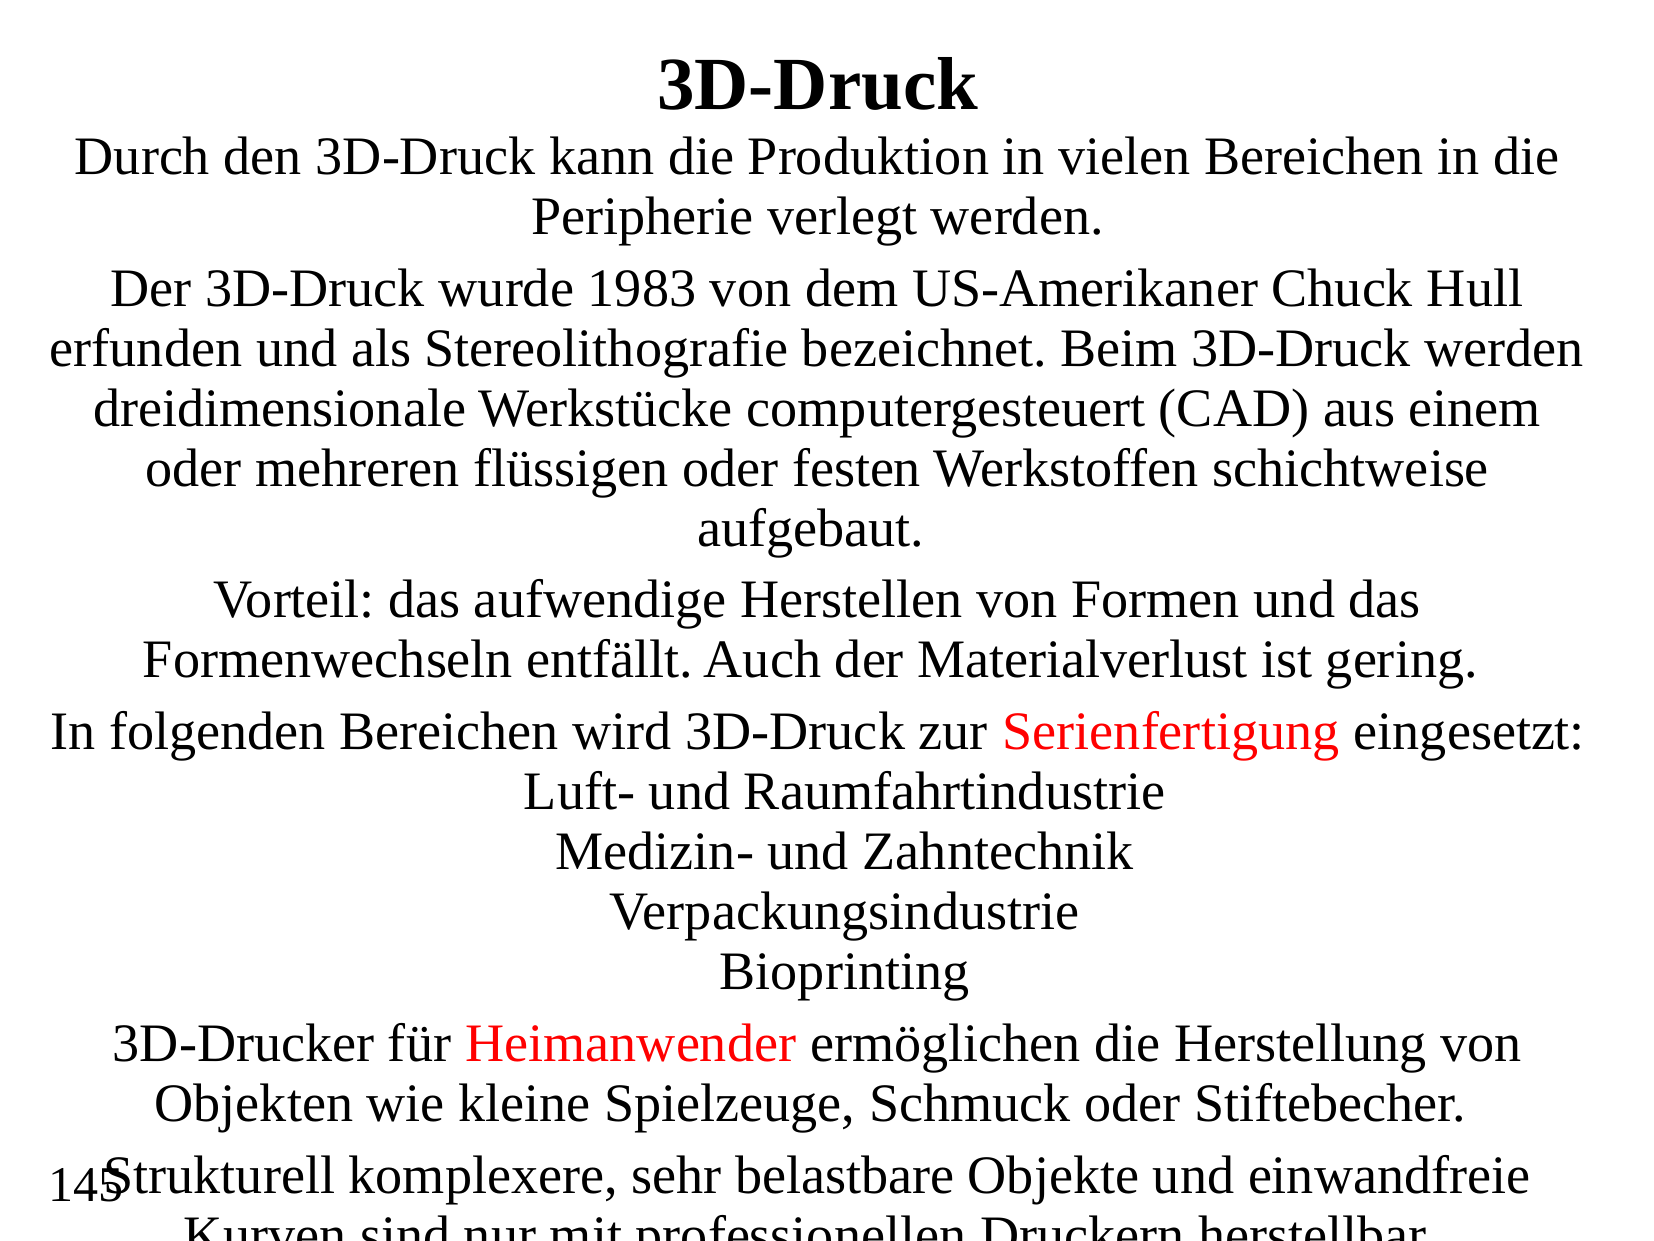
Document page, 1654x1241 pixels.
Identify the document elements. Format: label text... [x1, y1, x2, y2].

text_box [0, 1149, 277, 1241]
text_box 3D-Druck Durch den 3D-Druck kann die Produktion in vielen Bereichen in die Peripherie verlegt werden. Der 3D-Druck wurde 1983 von dem US-Amerikaner Chuck Hull erfunden und als Stereolithografie bezeichnet. Beim 3D-Druck werden dreidimensionale Werkstücke computergesteuert (CAD) aus einem oder mehreren flüssigen oder festen Werkstoffen schichtweise aufgebaut. Vorteil: das aufwendige Herstellen von Formen und das Formenwechseln entfällt. Auch der Materialverlust ist gering. In folgenden Bereichen wird 3D-Druck zur Serienfertigung eingesetzt: Luft- und Raumfahrtindustrie Medizin- und Zahntechnik Verpackungsindustrie Bioprinting 3D-Drucker für Heimanwender ermöglichen die Herstellung von Objekten wie kleine Spielzeuge, Schmuck oder Stiftebecher. Strukturell komplexere, sehr belastbare Objekte und einwandfreie Kurven sind nur mit professionellen Druckern herstellbar. [34, 35, 1624, 1217]
